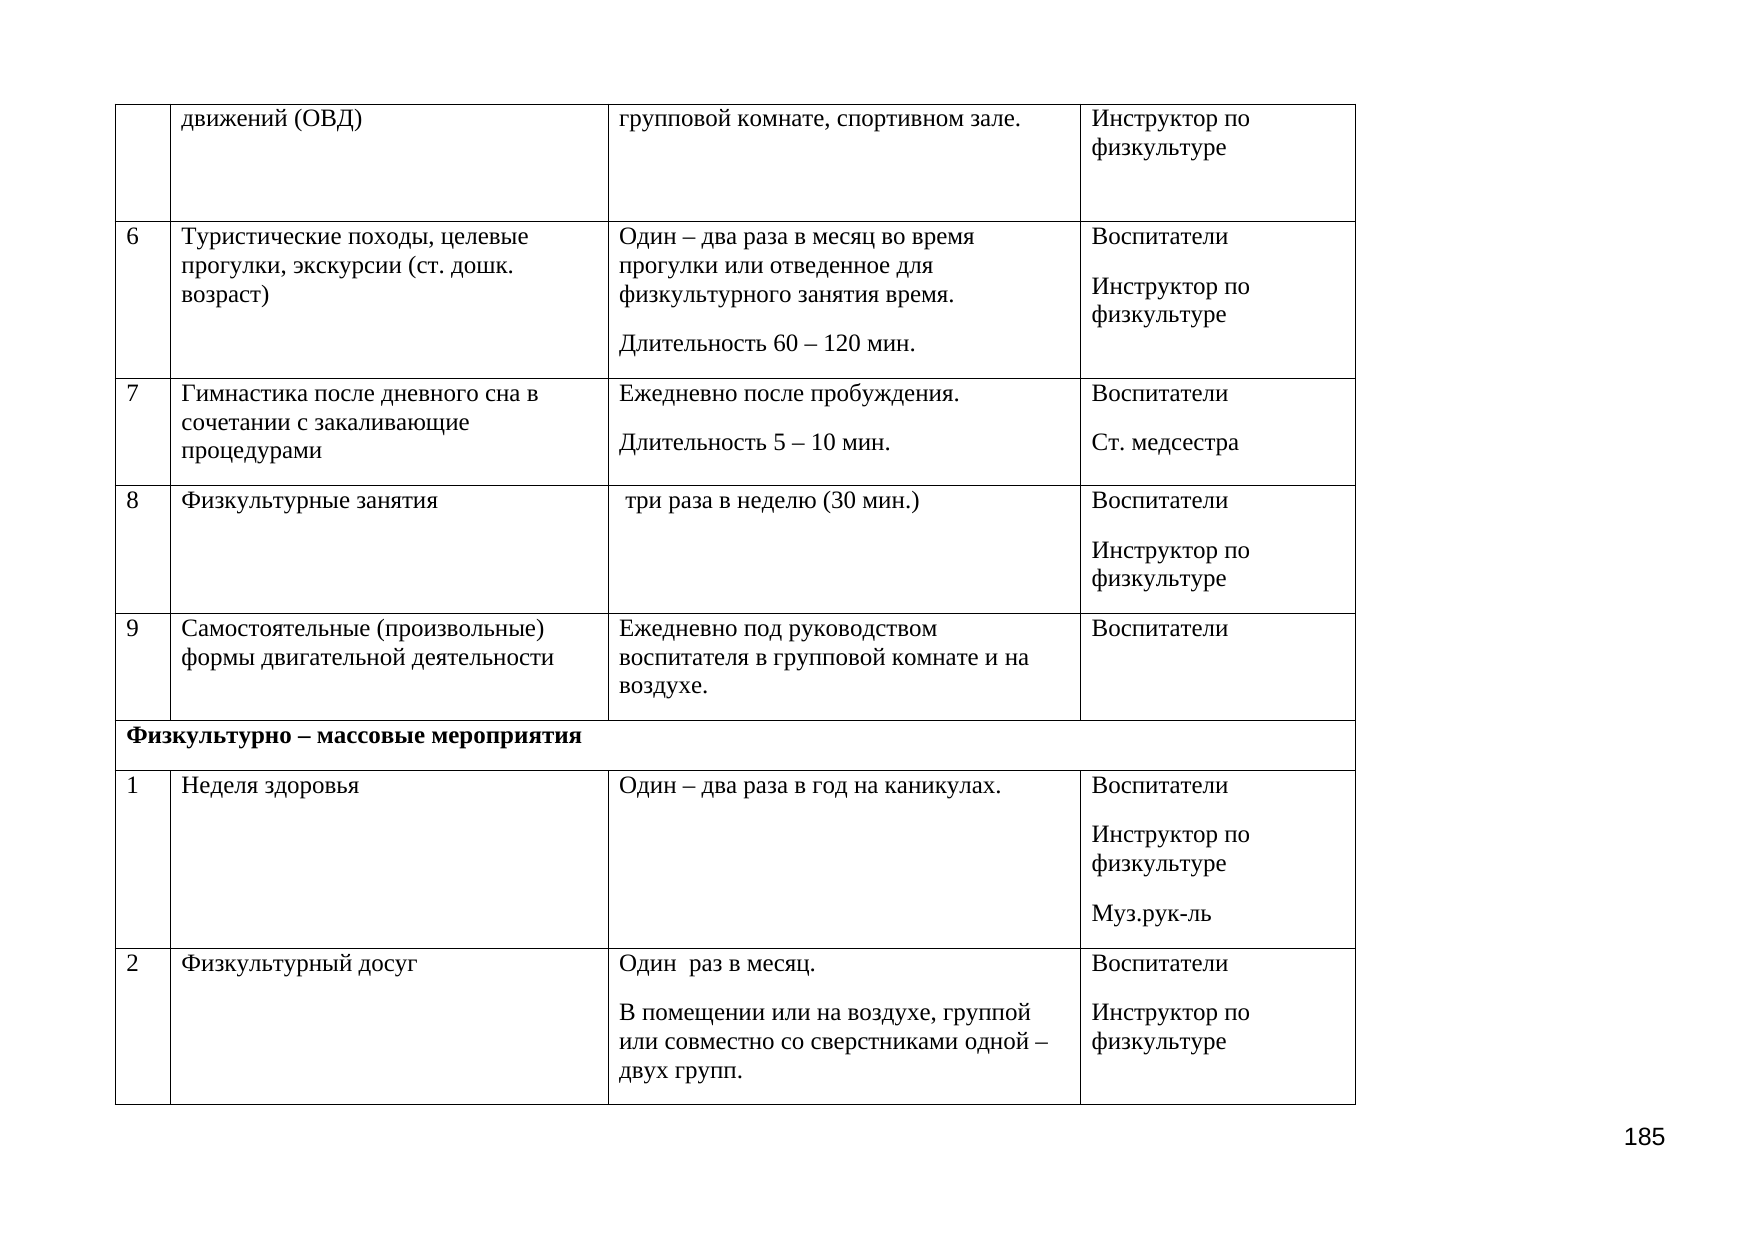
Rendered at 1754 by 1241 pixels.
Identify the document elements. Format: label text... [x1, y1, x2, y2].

table_cell Воспитатели [1081, 614, 1355, 720]
table_cell Физкультурный досуг [171, 949, 608, 1104]
table_cell [116, 105, 170, 221]
table_cell Один – два раза в год на каникулах. [609, 771, 1080, 947]
table_cell Неделя здоровья [171, 771, 608, 947]
table_cell Воспитатели Инструктор по физкультуре [1081, 949, 1355, 1104]
table_cell Ежедневно под руководством воспитателя в групповой комнате и на воздухе. [609, 614, 1080, 720]
table_cell три раза в неделю (30 мин.) [609, 486, 1080, 613]
table_cell Инструктор по физкультуре [1081, 105, 1355, 221]
table_cell Один раз в месяц. В помещении или на воздухе, группой или совместно со сверстниками одной – двух групп. [609, 949, 1080, 1104]
table_cell Воспитатели Инструктор по физкультуре Муз.рук-ль [1081, 771, 1355, 947]
table_cell 6 [116, 222, 170, 378]
table_cell 8 [116, 486, 170, 613]
table_cell Физкультурные занятия [171, 486, 608, 613]
table_cell Гимнастика после дневного сна в сочетании с закаливающие процедурами [171, 379, 608, 485]
table_cell 2 [116, 949, 170, 1104]
table_cell Воспитатели Ст. медсестра [1081, 379, 1355, 485]
table_cell Воспитатели Инструктор по физкультуре [1081, 486, 1355, 613]
table_cell групповой комнате, спортивном зале. [609, 105, 1080, 221]
table_cell 7 [116, 379, 170, 485]
table_cell Ежедневно после пробуждения. Длительность 5 – 10 мин. [609, 379, 1080, 485]
table_cell Физкультурно – массовые мероприятия [116, 721, 1355, 770]
table_cell Туристические походы, целевые прогулки, экскурсии (ст. дошк. возраст) [171, 222, 608, 378]
table_cell 1 [116, 771, 170, 947]
table_cell Один – два раза в месяц во время прогулки или отведенное для физкультурного занятия время. Длительность 60 – 120 мин. [609, 222, 1080, 378]
table_cell 9 [116, 614, 170, 720]
table_cell Самостоятельные (произвольные) формы двигательной деятельности [171, 614, 608, 720]
table_cell движений (ОВД) [171, 105, 608, 221]
table_cell Воспитатели Инструктор по физкультуре [1081, 222, 1355, 378]
